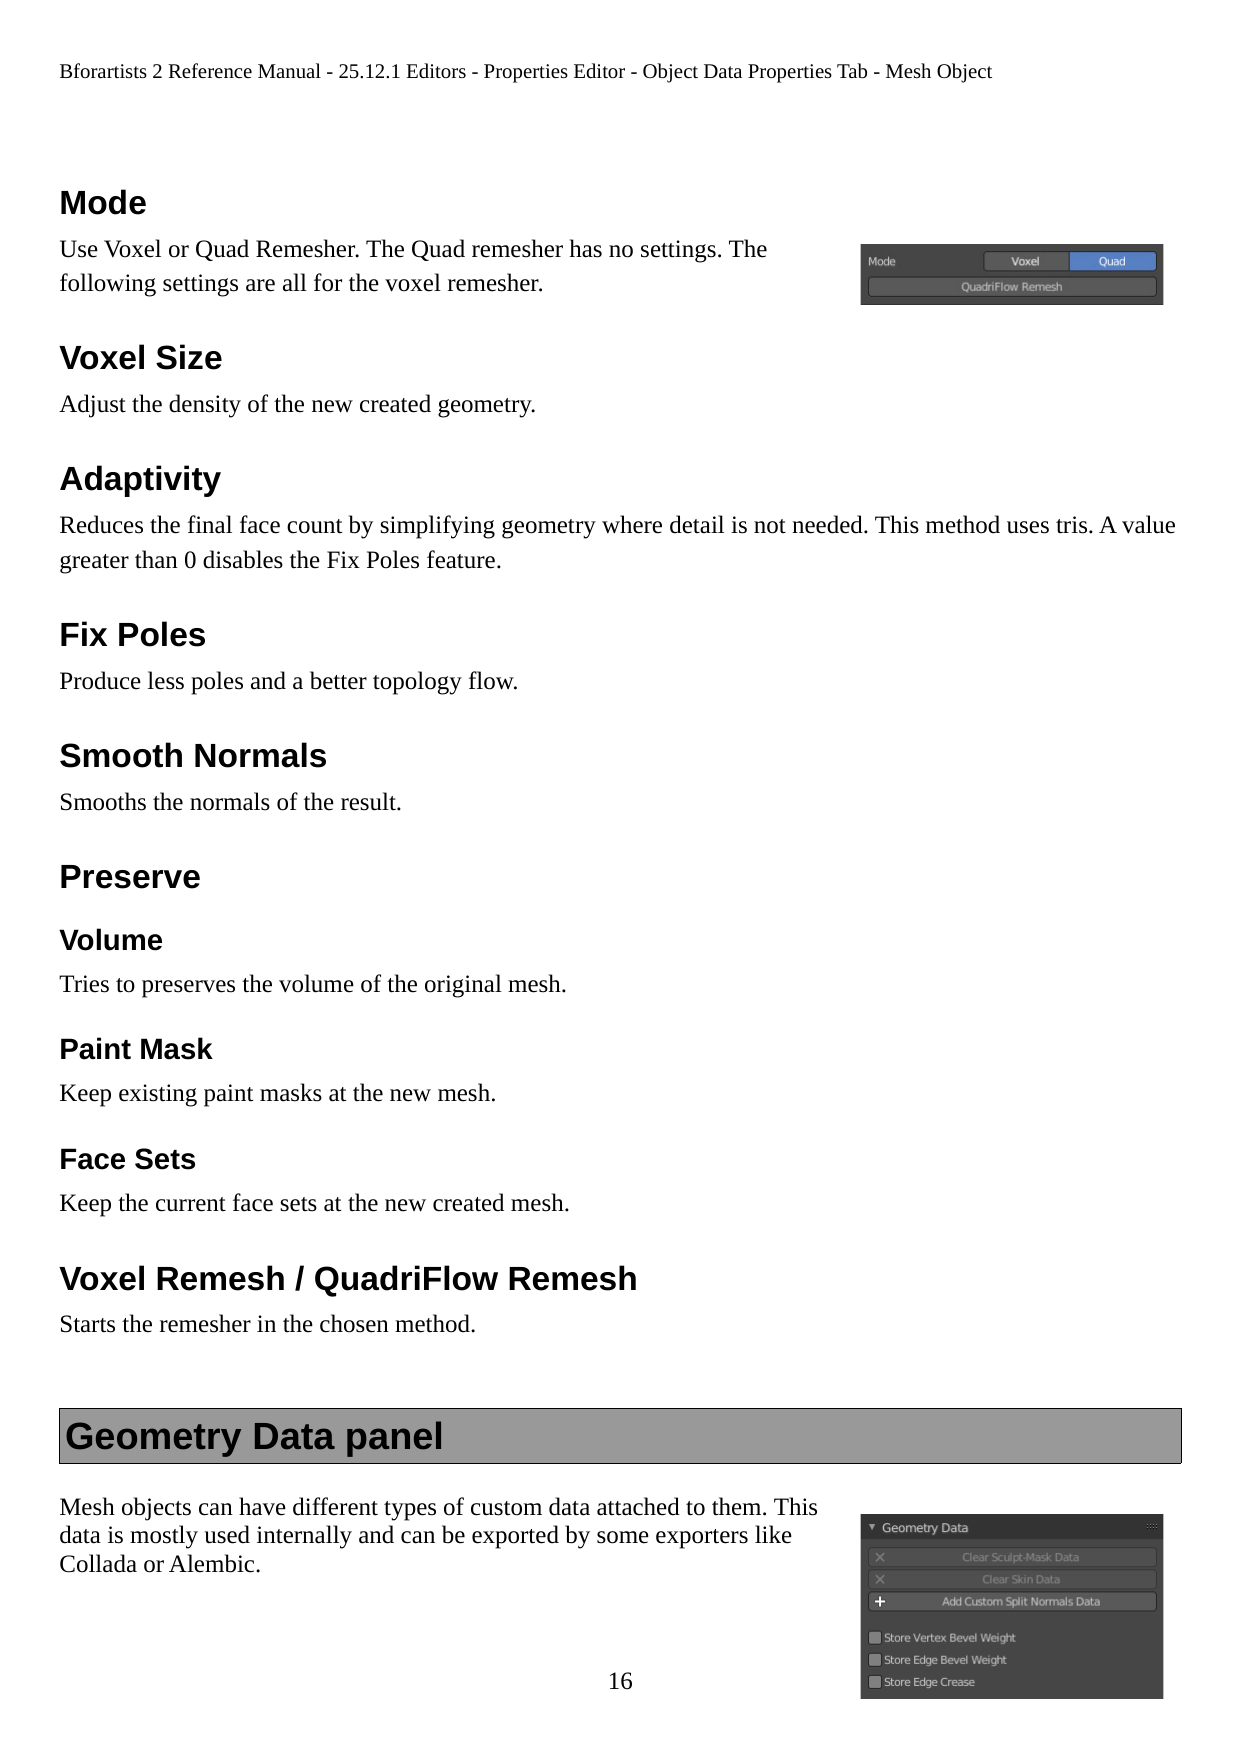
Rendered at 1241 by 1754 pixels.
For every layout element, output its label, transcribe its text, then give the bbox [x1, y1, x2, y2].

text Smooths the normals of the result. [59, 787, 1181, 816]
subtitle Paint Mask [59, 1032, 1181, 1066]
text Produce less poles and a better topology flow. [59, 666, 1181, 694]
text Keep existing paint masks at the new mesh. [59, 1078, 1181, 1107]
subtitle Fix Poles [59, 614, 1181, 653]
picture [860, 1514, 1164, 1699]
subtitle Voxel Remesh / QuadriFlow Remesh [59, 1258, 1181, 1297]
subtitle Smooth Normals [59, 736, 1181, 774]
text Reduces the final face count by simplifying geometry where detail is not needed. This method uses tris. A value greater than 0 disables the Fix Poles feature. [59, 510, 1181, 573]
table_header Geometry Data panel [60, 1409, 1181, 1463]
text Mesh objects can have different types of custom data attached to them. This data is mostly used internally and can be exported by some exporters like Collada or Alembic. [59, 1492, 1181, 1578]
text Use Voxel or Quad Remesher. The Quad remesher has no settings. The following settings are all for the voxel remesher. [59, 234, 1181, 297]
subtitle Adaptivity [59, 459, 1181, 498]
subtitle Voxel Size [59, 338, 1181, 377]
subtitle Face Sets [59, 1142, 1181, 1176]
text Keep the current face sets at the new created mesh. [59, 1188, 1181, 1217]
picture [860, 244, 1164, 305]
subtitle Volume [59, 922, 1181, 956]
subtitle Mode [59, 182, 1181, 221]
subtitle Preserve [59, 857, 1181, 895]
text Tries to preserves the volume of the original mesh. [59, 969, 1181, 997]
text Starts the remesher in the chosen method. [59, 1309, 1181, 1338]
text Adjust the density of the new created geometry. [59, 389, 1181, 418]
